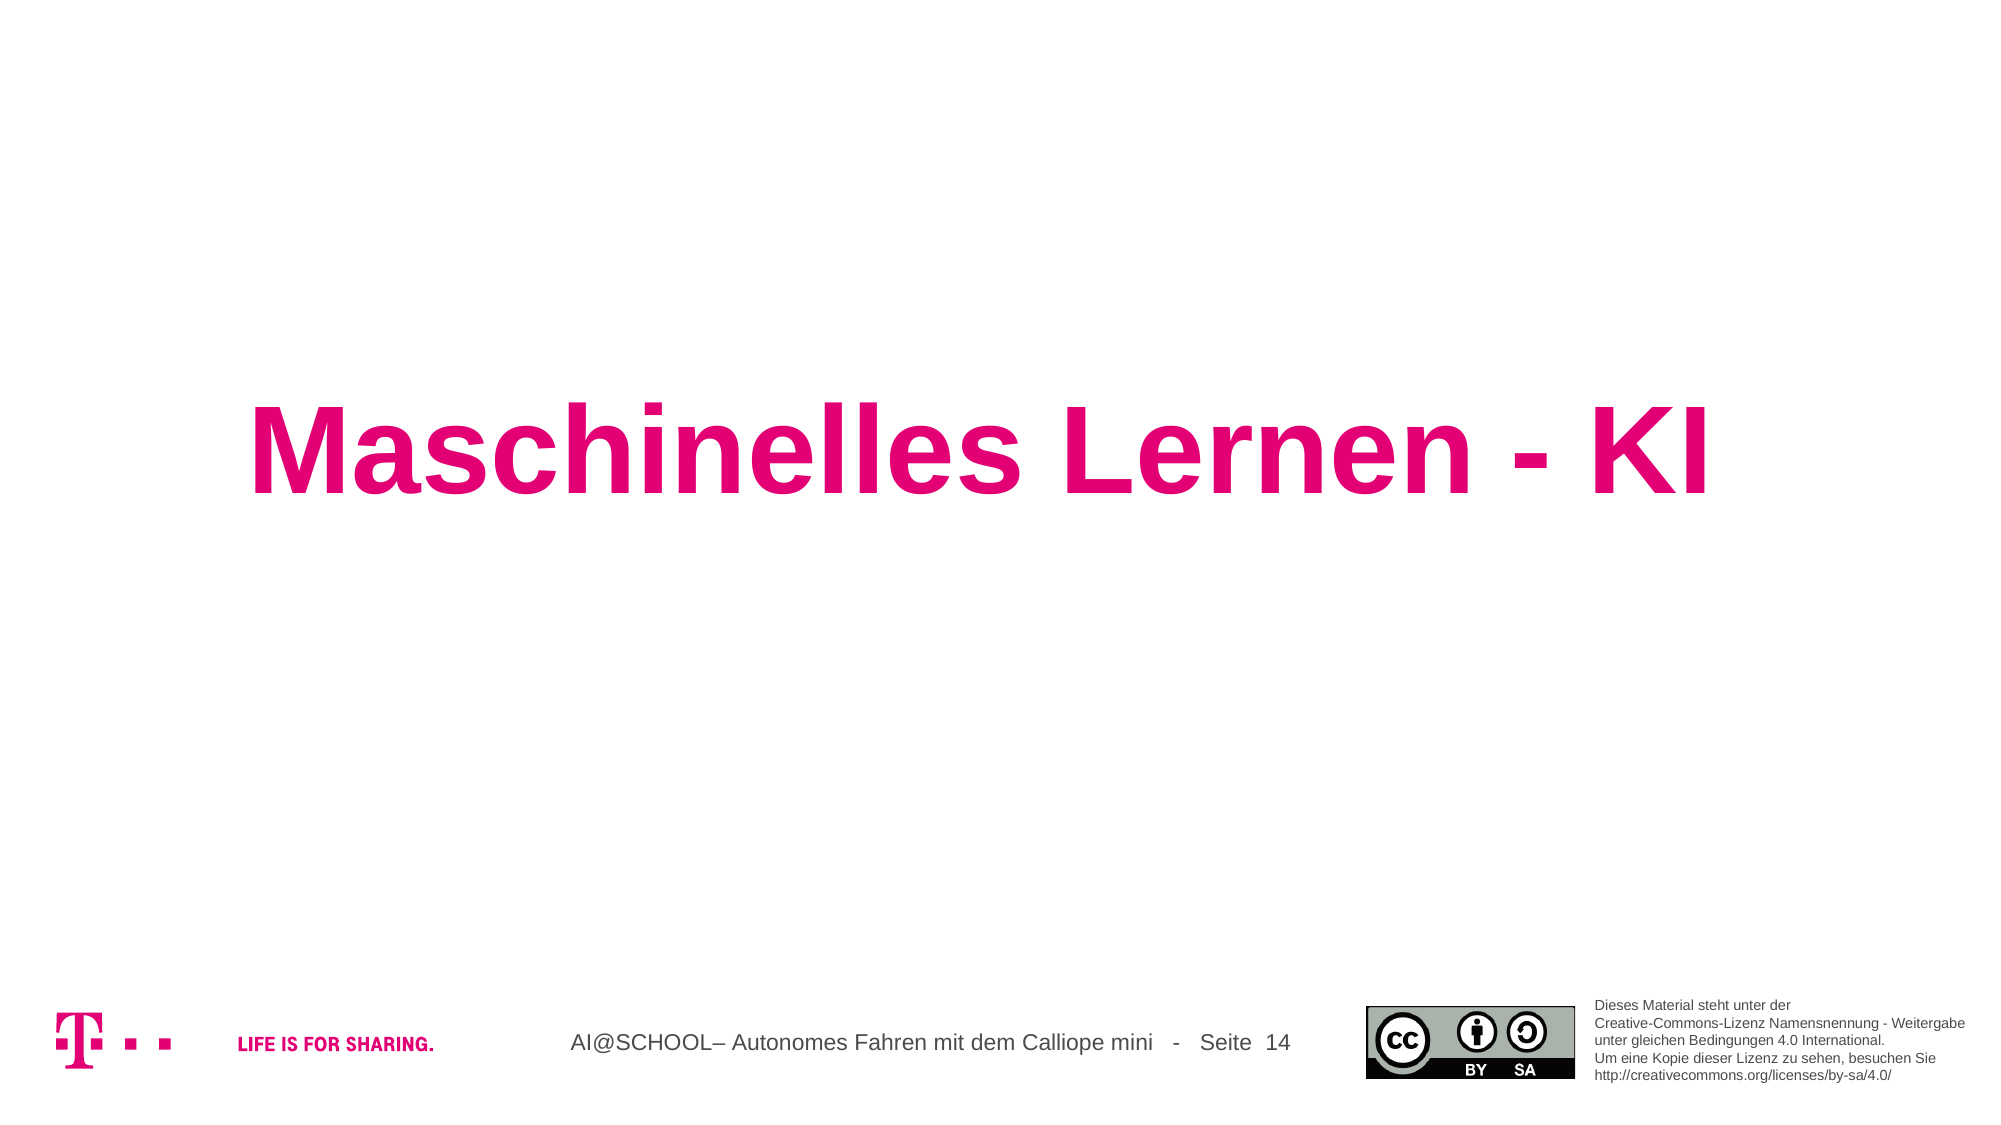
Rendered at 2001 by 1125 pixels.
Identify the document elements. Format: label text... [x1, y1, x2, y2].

text_box Maschinelles Lernen - KI [232, 378, 1768, 526]
